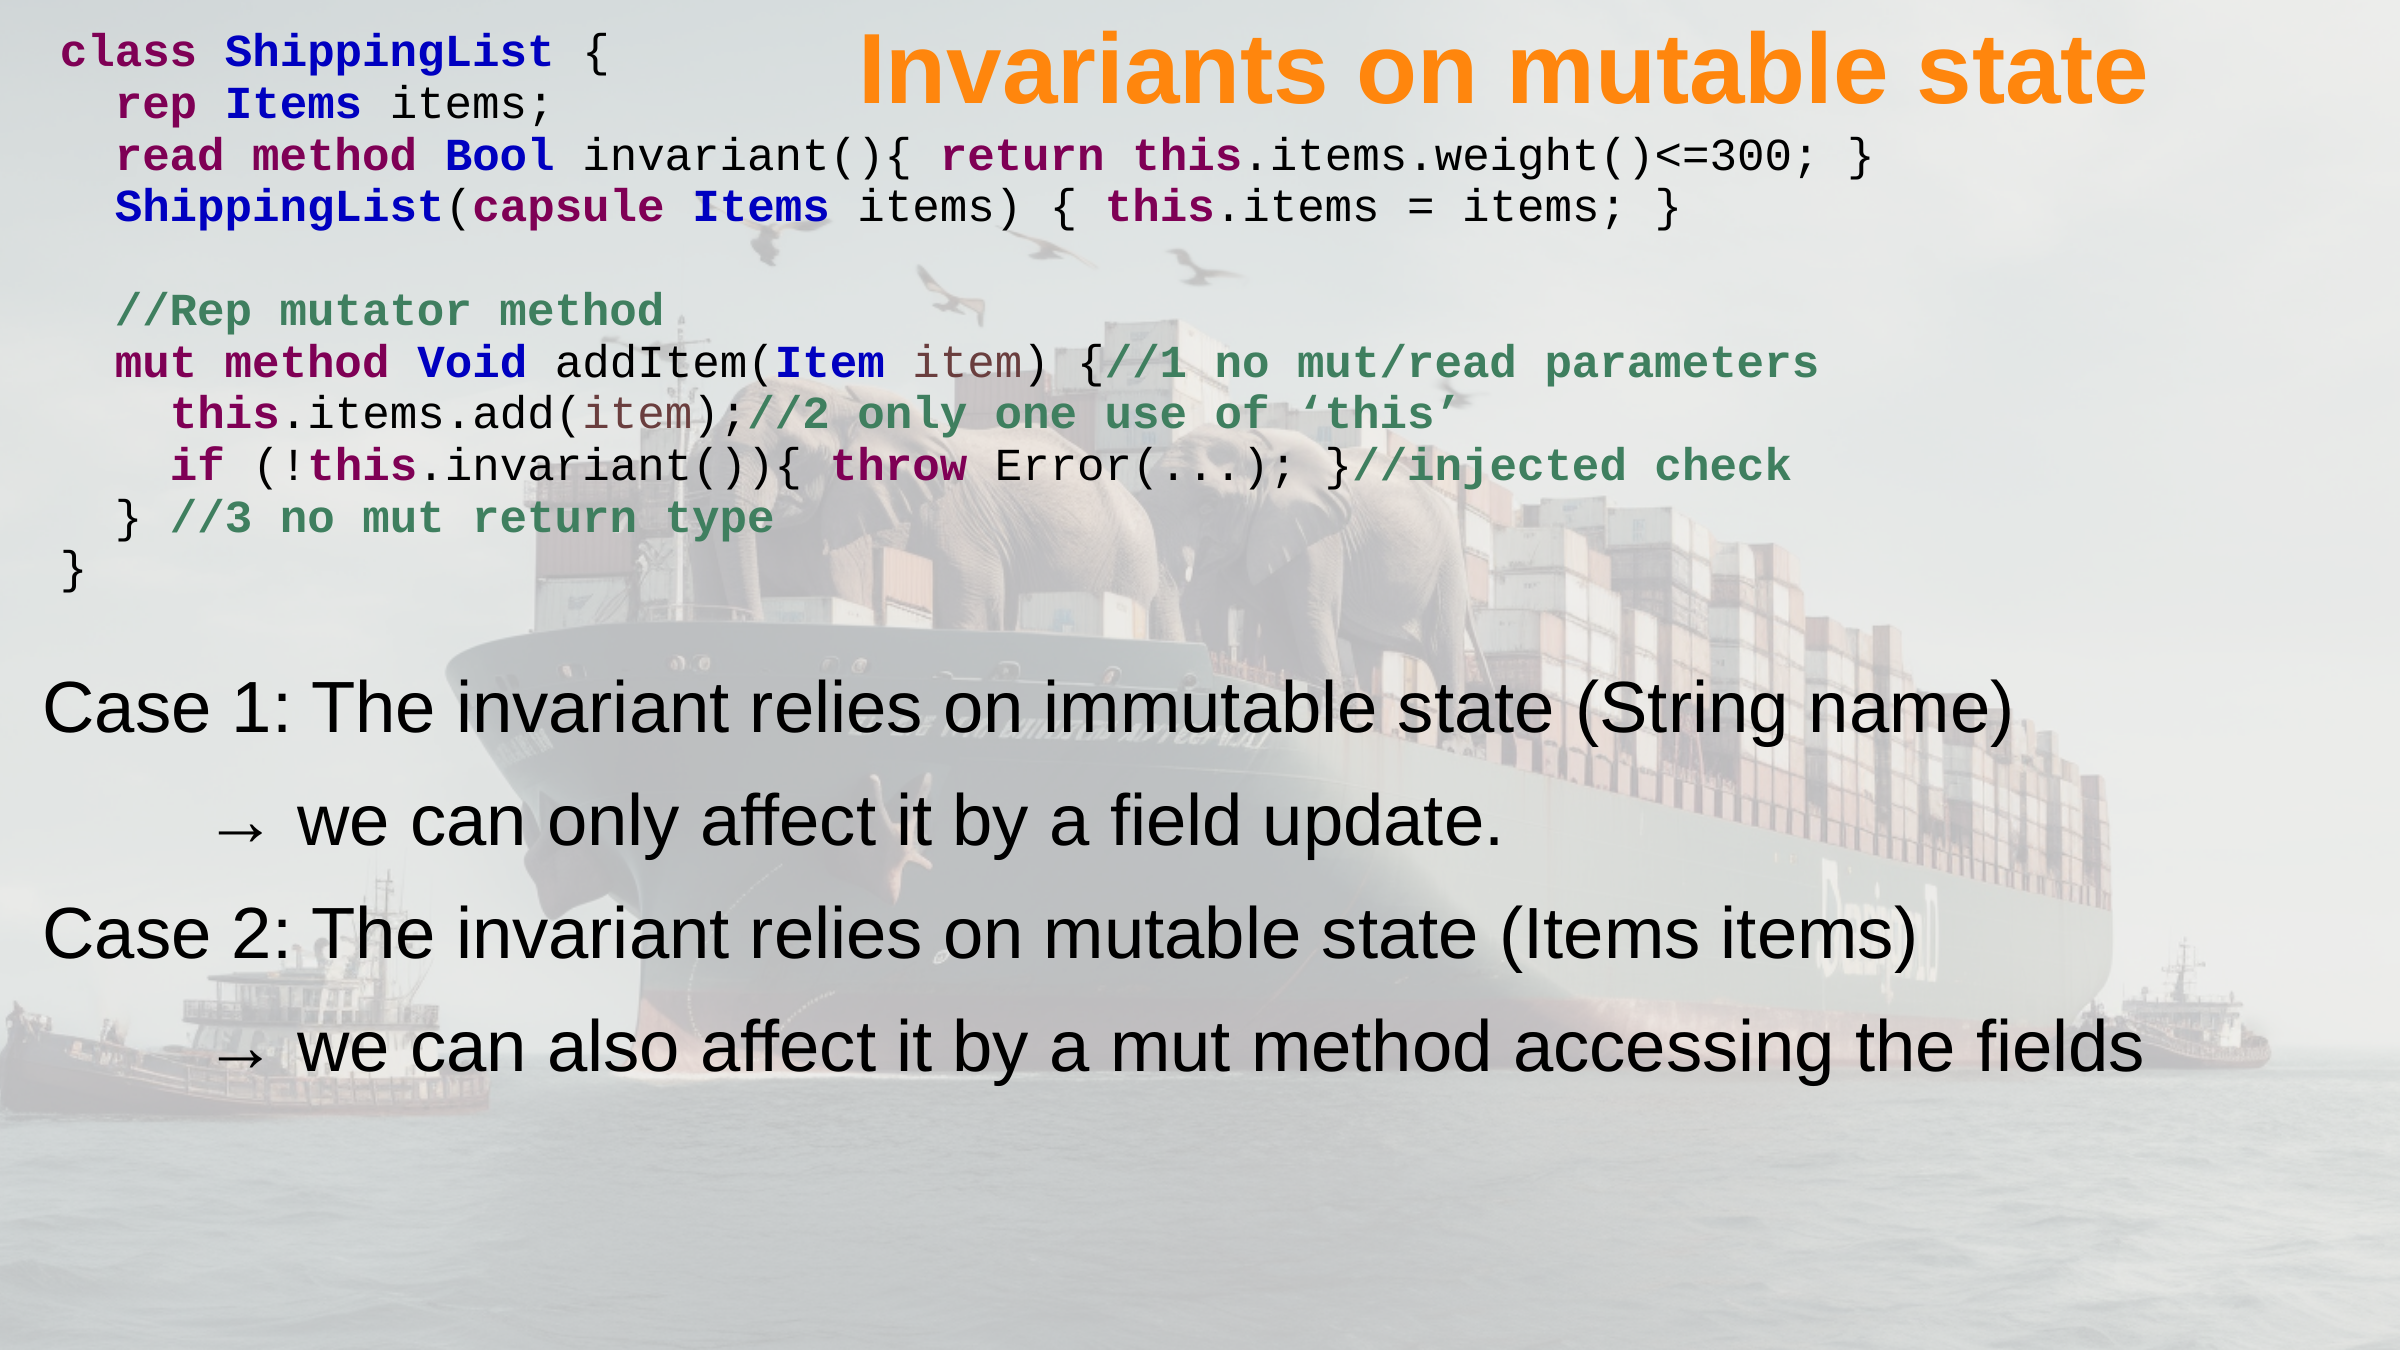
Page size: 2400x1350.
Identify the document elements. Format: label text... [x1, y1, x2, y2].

title Invariants on mutable state [765, 0, 2244, 182]
text_box class ShippingList { rep Items items; read method Bool invariant(){ return this.items.weight()<=300; } ShippingList(capsule Items items) { this.items = items; } //Rep mutator method mut method Void addItem(Item item) {//1 no mut/read parameters this.items.add(item);//2 only one use of ‘this’ if (!this.invariant()){ throw Error(...); }//injected check } //3 no mut return type } [45, 21, 2026, 657]
list Case 1: The invariant relies on immutable state (String name) → we can only affect it by a field update. Case 2: The invariant relies on mutable state (Items items) → we can also affect it by a mut method accessing the fields [42, 666, 2328, 1305]
text_box [0, 0, 2400, 1350]
